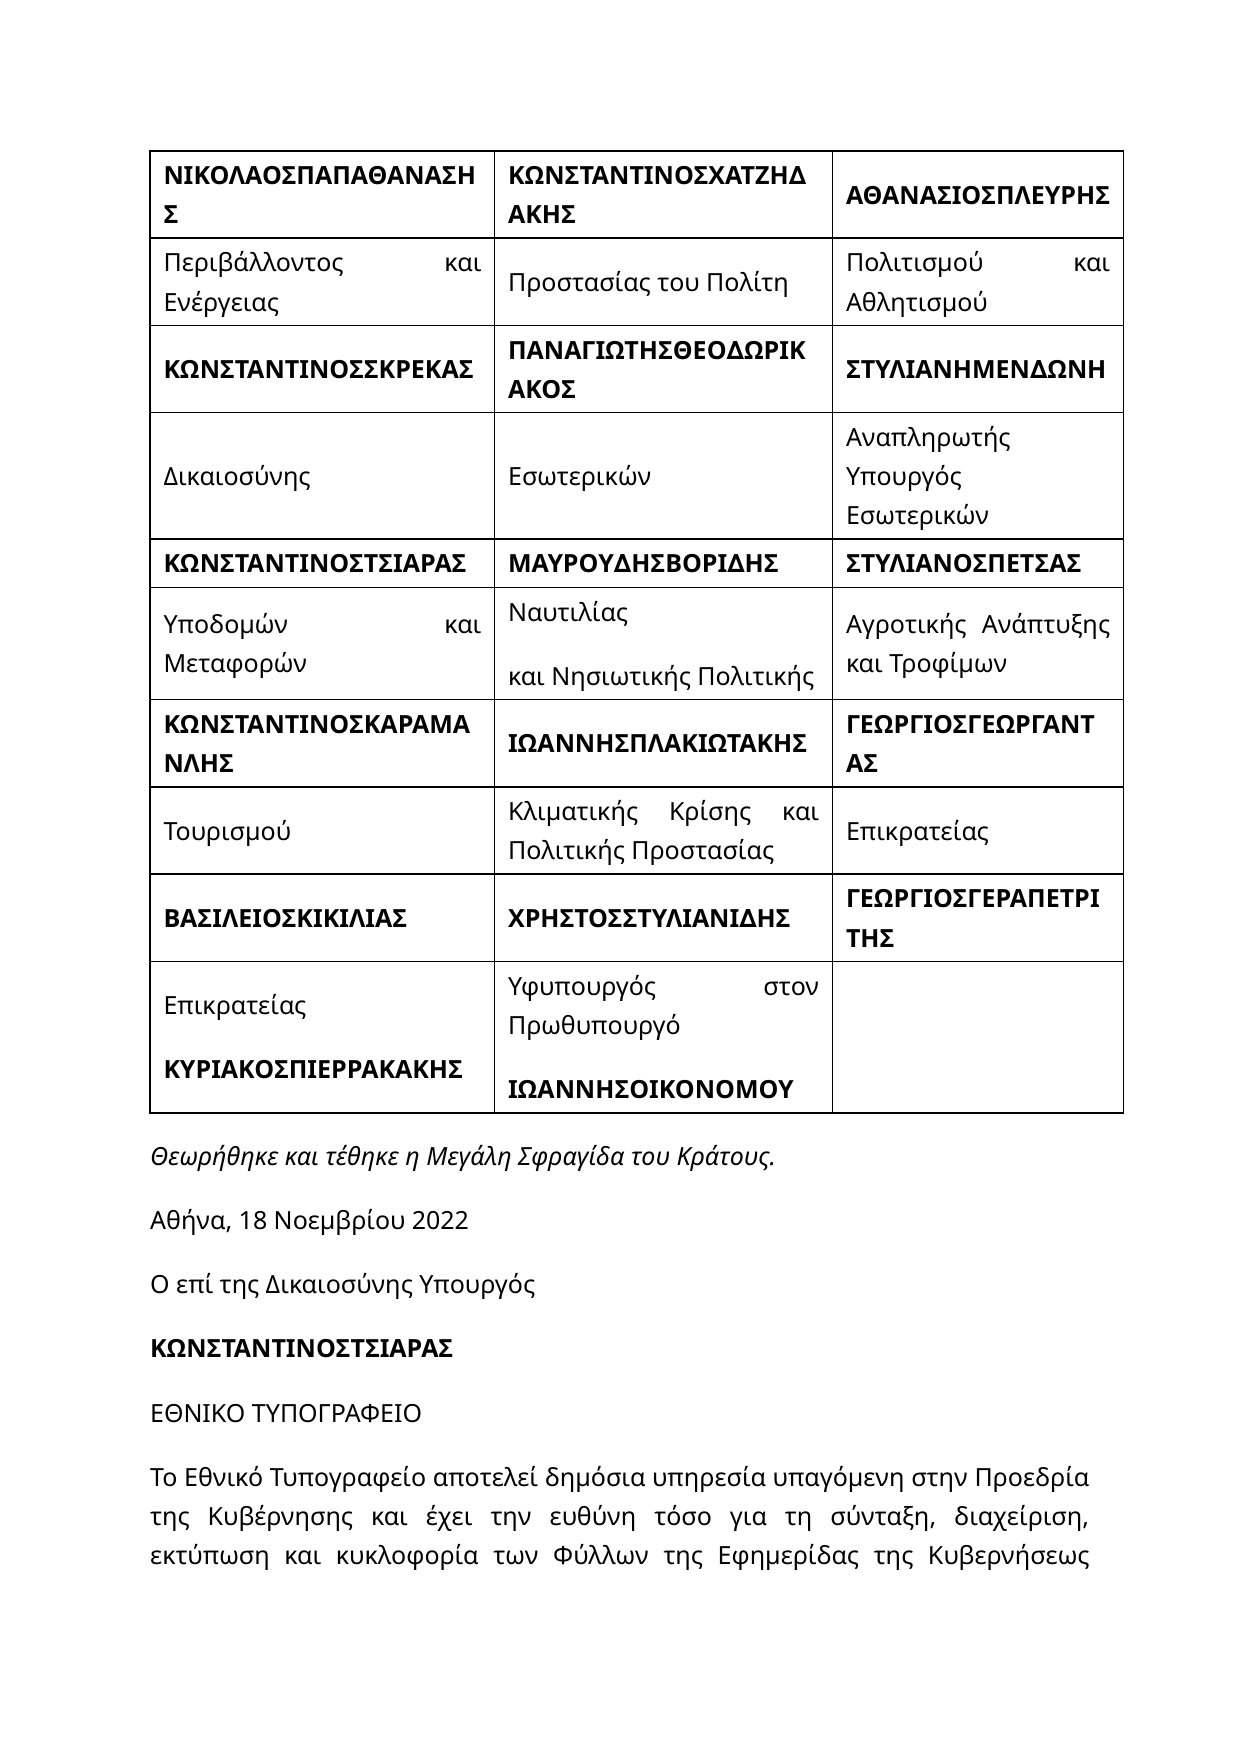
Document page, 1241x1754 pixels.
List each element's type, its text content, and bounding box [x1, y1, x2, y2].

table_cell [833, 962, 1123, 1112]
table_cell Υφυπουργός στον Πρωθυπουργό ΙΩΑΝΝΗΣΟΙΚΟΝΟΜΟΥ [495, 962, 832, 1112]
table_cell ΣΤΥΛΙΑΝΗΜΕΝ∆ΩΝΗ [833, 326, 1123, 412]
table_cell ΓΕΩΡΓΙΟΣΓΕΡΑΠΕΤΡΙΤΗΣ [833, 875, 1123, 961]
table_cell Επικρατείας [833, 788, 1123, 873]
table_cell Επικρατείας ΚΥΡΙΑΚΟΣΠΙΕΡΡΑΚΑΚΗΣ [151, 962, 494, 1112]
table_cell Εσωτερικών [495, 413, 832, 538]
text Αθήνα, 18 Νοεμβρίου 2022 [150, 1203, 1090, 1237]
table_cell ΠΑΝΑΓΙΩΤΗΣΘΕO∆ΩΡΙΚΑΚΟΣ [495, 326, 832, 412]
table_cell Πολιτισμού και Αθλητισμού [833, 239, 1123, 324]
table_cell Δικαιοσύνης [151, 413, 494, 538]
table_cell ΚΩΝΣΤΑΝΤΙΝΟΣΣΚΡΕΚΑΣ [151, 326, 494, 412]
table_cell ΚΩΝΣΤΑΝΤΙΝΟΣΚΑΡΑΜΑΝΛΗΣ [151, 700, 494, 786]
table_cell ΣΤΥΛΙΑΝΟΣΠΕΤΣΑΣ [833, 540, 1123, 586]
table_cell ΙΩΑΝΝΗΣΠΛΑΚΙΩΤΑΚΗΣ [495, 700, 832, 786]
table_cell Περιβάλλοντος και Ενέργειας [151, 239, 494, 324]
table_cell ΧΡΗΣΤΟΣΣΤΥΛΙΑΝΙ∆ΗΣ [495, 875, 832, 961]
table_cell Αναπληρωτής Υπουργός Εσωτερικών [833, 413, 1123, 538]
table_cell ΚΩΝΣΤΑΝΤΙΝΟΣΧΑΤΖΗ∆ΑΚΗΣ [495, 152, 832, 237]
text ΚΩΝΣΤΑΝΤΙΝΟΣΤΣΙΑΡΑΣ [150, 1331, 1090, 1365]
table_cell Ναυτιλίας και Νησιωτικής Πολιτικής [495, 588, 832, 699]
text Το Εθνικό Τυπογραφείο αποτελεί δημόσια υπηρεσία υπαγόμενη στην Προεδρία της Κυβέρνησης και έχει την ευθύνη τόσο για τη σύνταξη, διαχείριση, εκτύπωση και κυκλοφορία των Φύλλων της Εφημερίδας της Κυβερνήσεως [150, 1459, 1090, 1572]
table_cell ΝΙΚΟΛΑΟΣΠΑΠΑΘΑΝΑΣΗΣ [151, 152, 494, 237]
table_cell ΓΕΩΡΓΙΟΣΓΕΩΡΓΑΝΤΑΣ [833, 700, 1123, 786]
text Ο επί της Δικαιοσύνης Υπουργός [150, 1267, 1090, 1301]
table_cell Υποδομών και Μεταφορών [151, 588, 494, 699]
table_cell ΒΑΣΙΛΕΙΟΣΚΙΚΙΛΙΑΣ [151, 875, 494, 961]
table_cell Τουρισμού [151, 788, 494, 873]
text ΕΘΝΙΚΟ ΤΥΠΟΓΡΑΦΕΙΟ [150, 1395, 1090, 1429]
table_cell Αγροτικής Ανάπτυξης και Τροφίμων [833, 588, 1123, 699]
table_cell Κλιματικής Κρίσης και Πολιτικής Προστασίας [495, 788, 832, 873]
table_cell Προστασίας του Πολίτη [495, 239, 832, 324]
table_cell ΑΘΑΝΑΣΙΟΣΠΛΕΥΡΗΣ [833, 152, 1123, 237]
text Θεωρήθηκε και τέθηκε η Μεγάλη Σφραγίδα του Κράτους. [150, 1139, 1090, 1173]
table_cell ΜΑΥΡΟΥ∆ΗΣΒΟΡΙ∆ΗΣ [495, 540, 832, 586]
table_cell ΚΩΝΣΤΑΝΤΙΝΟΣΤΣΙΑΡΑΣ [151, 540, 494, 586]
